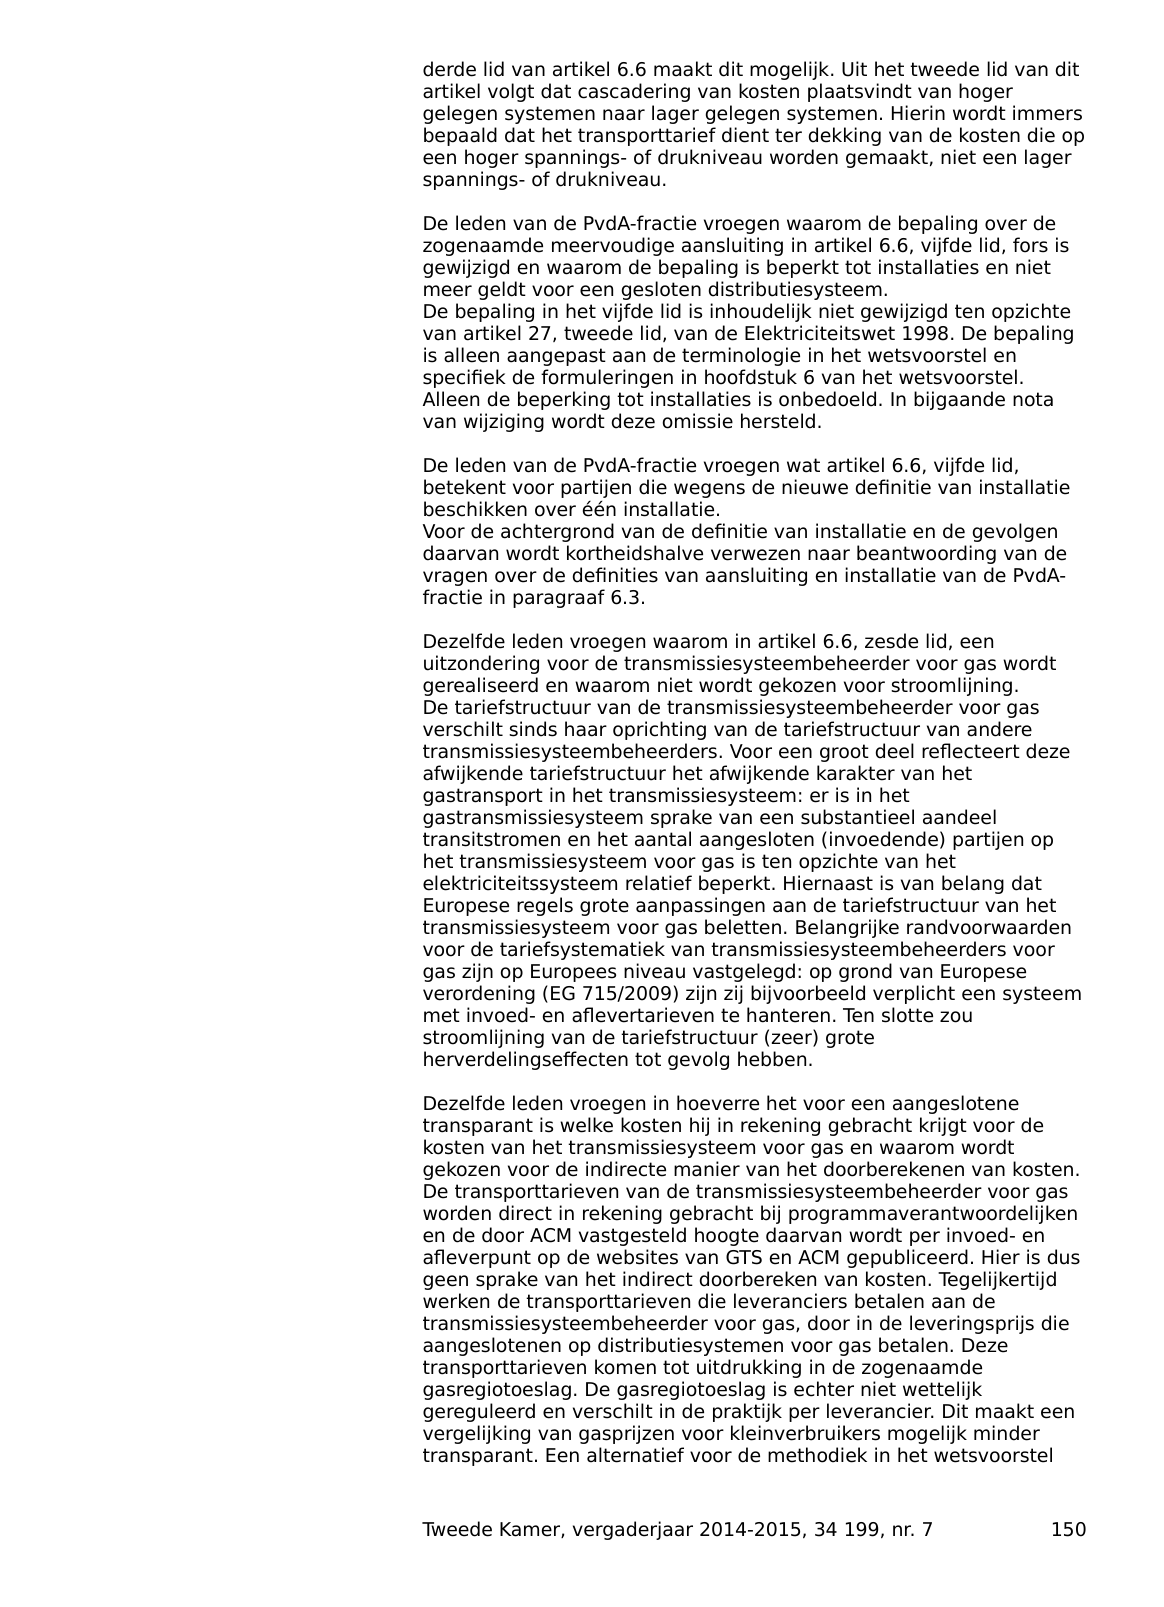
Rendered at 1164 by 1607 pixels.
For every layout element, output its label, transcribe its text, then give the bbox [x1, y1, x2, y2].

text derde lid van artikel 6.6 maakt dit mogelijk. Uit het tweede lid van dit artikel volgt dat cascadering van kosten plaatsvindt van hoger gelegen systemen naar lager gelegen systemen. Hierin wordt immers bepaald dat het transporttarief dient ter dekking van de kosten die op een hoger spannings- of drukniveau worden gemaakt, niet een lager spannings- of drukniveau. [422, 59, 1087, 191]
text Dezelfde leden vroegen waarom in artikel 6.6, zesde lid, een uitzondering voor de transmissiesysteembeheerder voor gas wordt gerealiseerd en waarom niet wordt gekozen voor stroomlijning. [422, 631, 1087, 697]
text De tariefstructuur van de transmissiesysteembeheerder voor gas verschilt sinds haar oprichting van de tariefstructuur van andere transmissiesysteembeheerders. Voor een groot deel reflecteert deze afwijkende tariefstructuur het afwijkende karakter van het gastransport in het transmissiesysteem: er is in het gastransmissiesysteem sprake van een substantieel aandeel transitstromen en het aantal aangesloten (invoedende) partijen op het transmissiesysteem voor gas is ten opzichte van het elektriciteitssysteem relatief beperkt. Hiernaast is van belang dat Europese regels grote aanpassingen aan de tariefstructuur van het transmissiesysteem voor gas beletten. Belangrijke randvoorwaarden voor de tariefsystematiek van transmissiesysteembeheerders voor gas zijn op Europees niveau vastgelegd: op grond van Europese verordening (EG 715/2009) zijn zij bijvoorbeeld verplicht een systeem met invoed- en aflevertarieven te hanteren. Ten slotte zou stroomlijning van de tariefstructuur (zeer) grote herverdelingseffecten tot gevolg hebben. [422, 697, 1087, 1071]
text De leden van de PvdA-fractie vroegen wat artikel 6.6, vijfde lid, betekent voor partijen die wegens de nieuwe definitie van installatie beschikken over één installatie. [422, 455, 1087, 521]
text Voor de achtergrond van de definitie van installatie en de gevolgen daarvan wordt kortheidshalve verwezen naar beantwoording van de vragen over de definities van aansluiting en installatie van de PvdA-fractie in paragraaf 6.3. [422, 521, 1087, 609]
text De bepaling in het vijfde lid is inhoudelijk niet gewijzigd ten opzichte van artikel 27, tweede lid, van de Elektriciteitswet 1998. De bepaling is alleen aangepast aan de terminologie in het wetsvoorstel en specifiek de formuleringen in hoofdstuk 6 van het wetsvoorstel. Alleen de beperking tot installaties is onbedoeld. In bijgaande nota van wijziging wordt deze omissie hersteld. [422, 301, 1087, 433]
text Dezelfde leden vroegen in hoeverre het voor een aangeslotene transparant is welke kosten hij in rekening gebracht krijgt voor de kosten van het transmissiesysteem voor gas en waarom wordt gekozen voor de indirecte manier van het doorberekenen van kosten. [422, 1093, 1087, 1181]
text De transporttarieven van de transmissiesysteembeheerder voor gas worden direct in rekening gebracht bij programmaverantwoordelijken en de door ACM vastgesteld hoogte daarvan wordt per invoed- en afleverpunt op de websites van GTS en ACM gepubliceerd. Hier is dus geen sprake van het indirect doorbereken van kosten. Tegelijkertijd werken de transporttarieven die leveranciers betalen aan de transmissiesysteembeheerder voor gas, door in de leveringsprijs die aangeslotenen op distributiesystemen voor gas betalen. Deze transporttarieven komen tot uitdrukking in de zogenaamde gasregiotoeslag. De gasregiotoeslag is echter niet wettelijk gereguleerd en verschilt in de praktijk per leverancier. Dit maakt een vergelijking van gasprijzen voor kleinverbruikers mogelijk minder transparant. Een alternatief voor de methodiek in het wetsvoorstel [422, 1181, 1087, 1467]
text De leden van de PvdA-fractie vroegen waarom de bepaling over de zogenaamde meervoudige aansluiting in artikel 6.6, vijfde lid, fors is gewijzigd en waarom de bepaling is beperkt tot installaties en niet meer geldt voor een gesloten distributiesysteem. [422, 213, 1087, 301]
